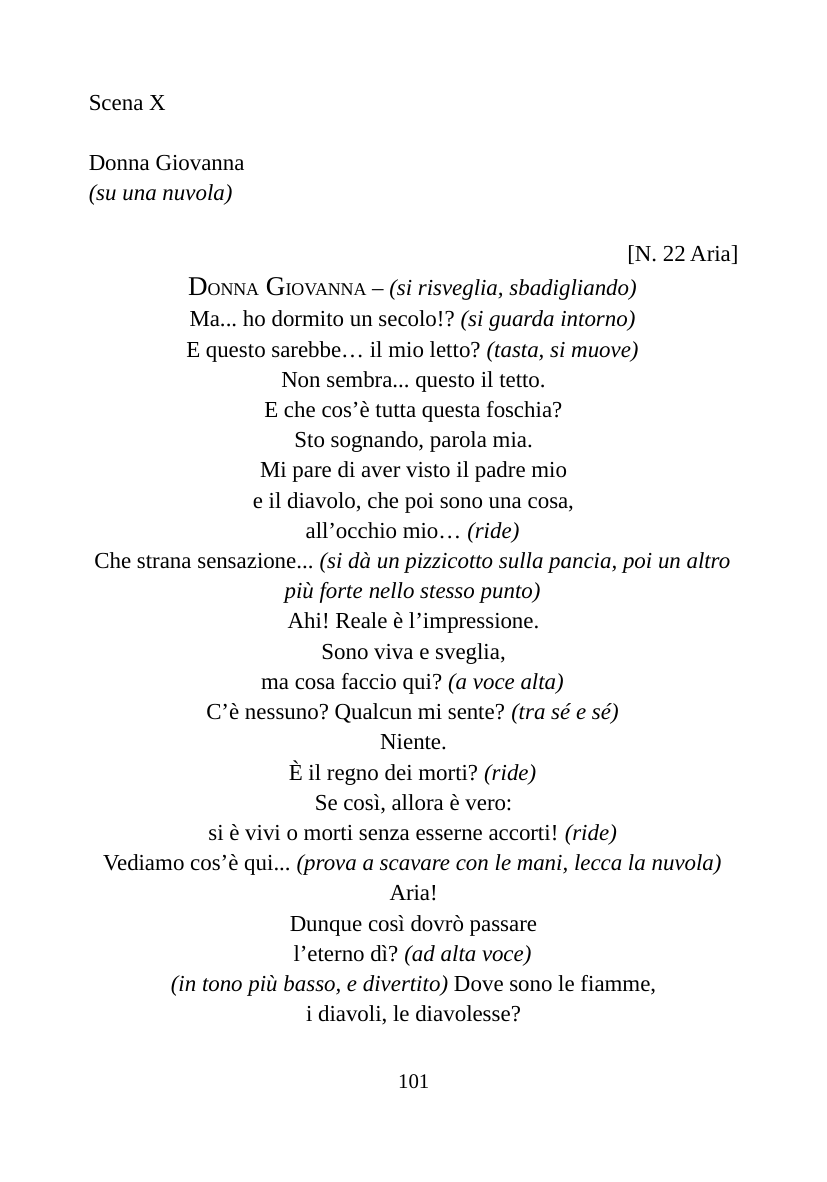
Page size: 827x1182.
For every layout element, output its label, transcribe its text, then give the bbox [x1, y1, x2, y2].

text Mi pare di aver visto il padre mio [88, 457, 738, 483]
text E questo sarebbe… il mio letto? (tasta, si muove) [88, 336, 738, 362]
text Che strana sensazione... (si dà un pizzicotto sulla pancia, poi un altro più forte nello stesso punto) [88, 547, 738, 604]
text E che cos’è tutta questa foschia? [88, 396, 738, 422]
text Ma... ho dormito un secolo!? (si guarda intorno) [88, 306, 738, 332]
text Aria! [88, 879, 738, 906]
text Niente. [88, 728, 738, 755]
text l’eterno dì? (ad alta voce) [88, 940, 738, 966]
text Donna Giovanna [88, 149, 738, 175]
text e il diavolo, che poi sono una cosa, [88, 487, 738, 513]
text ma cosa faccio qui? (a voce alta) [88, 668, 738, 694]
text C’è nessuno? Qualcun mi sente? (tra sé e sé) [88, 698, 738, 724]
text Sono viva e sveglia, [88, 638, 738, 664]
text Sto sognando, parola mia. [88, 426, 738, 453]
text Ahi! Reale è l’impressione. [88, 608, 738, 634]
text Dunque così dovrò passare [88, 910, 738, 936]
text Se così, allora è vero: [88, 789, 738, 815]
text i diavoli, le diavolesse? [88, 1000, 738, 1027]
text Donna Giovanna – (si risveglia, sbadigliando) [88, 270, 738, 301]
text Vediamo cos’è qui... (prova a scavare con le mani, lecca la nuvola) [88, 849, 738, 876]
text È il regno dei morti? (ride) [88, 759, 738, 785]
text (in tono più basso, e divertito) Dove sono le fiamme, [88, 970, 738, 996]
text Scena X [88, 88, 738, 115]
text [N. 22 Aria] [88, 239, 738, 266]
text si è vivi o morti senza esserne accorti! (ride) [88, 819, 738, 845]
text (su una nuvola) [88, 179, 738, 206]
text all’occhio mio… (ride) [88, 517, 738, 543]
text Non sembra... questo il tetto. [88, 366, 738, 392]
